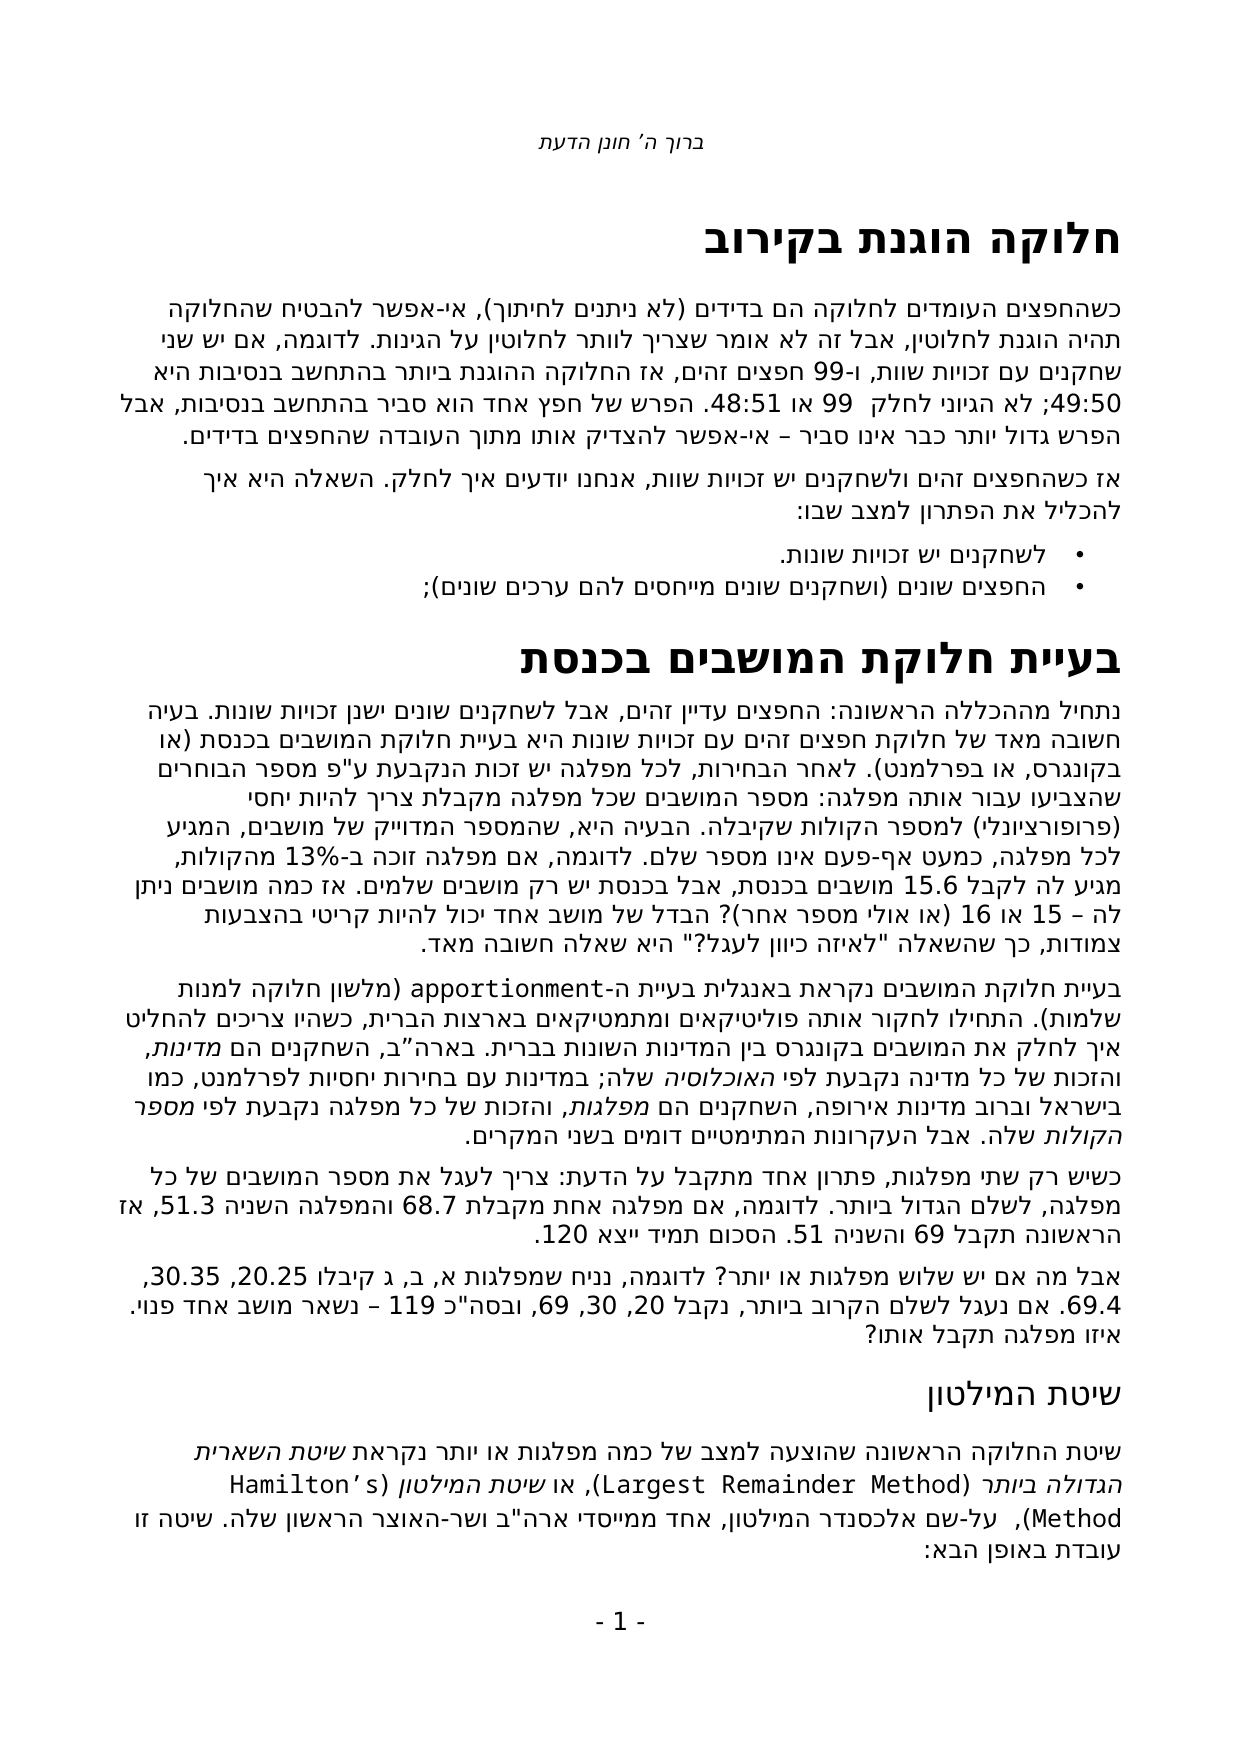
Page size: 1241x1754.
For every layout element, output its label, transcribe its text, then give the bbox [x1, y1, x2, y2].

text בעיית חלוקת המושבים נקראת באנגלית בעיית ה-apportionment (מלשון חלוקה למנות שלמות). התחילו לחקור אותה פוליטיקאים ומתמטיקאים בארצות הברית, כשהיו צריכים להחליט איך לחלק את המושבים בקונגרס בין המדינות השונות בברית. בארה”ב, השחקנים הם מדינות, והזכות של כל מדינה נקבעת לפי האוכלוסיה שלה; במדינות עם בחירות יחסיות לפרלמנט, כמו בישראל וברוב מדינות אירופה, השחקנים הם מפלגות, והזכות של כל מפלגה נקבעת לפי מספר הקולות שלה. אבל העקרונות המתימטיים דומים בשני המקרים. [118, 970, 1122, 1150]
list החפצים שונים (ושחקנים שונים מייחסים להם ערכים שונים); [118, 572, 1084, 603]
text כשהחפצים העומדים לחלוקה הם בדידים (לא ניתנים לחיתוך), אי-אפשר להבטיח שהחלוקה תהיה הוגנת לחלוטין, אבל זה לא אומר שצריך לוותר לחלוטין על הגינות. לדוגמה, אם יש שני שחקנים עם זכויות שוות, ו-99 חפצים זהים, אז החלוקה ההוגנת ביותר בהתחשב בנסיבות היא 49:50; לא הגיוני לחלק 99 או 48:51. הפרש של חפץ אחד הוא סביר בהתחשב בנסיבות, אבל הפרש גדול יותר כבר אינו סביר – אי-אפשר להצדיק אותו מתוך העובדה שהחפצים בדידים. [118, 294, 1122, 453]
list לשחקנים יש זכויות שונות. [118, 540, 1084, 572]
text כשיש רק שתי מפלגות, פתרון אחד מתקבל על הדעת: צריך לעגל את מספר המושבים של כל מפלגה, לשלם הגדול ביותר. לדוגמה, אם מפלגה אחת מקבלת 68.7 והמפלגה השניה 51.3, אז הראשונה תקבל 69 והשניה 51. הסכום תמיד ייצא 120. [118, 1162, 1122, 1250]
text אבל מה אם יש שלוש מפלגות או יותר? לדוגמה, נניח שמפלגות א, ב, ג קיבלו 20.25, 30.35, 69.4. אם נעגל לשלם הקרוב ביותר, נקבל 20, 30, 69, ובסה"כ 119 – נשאר מושב אחד פנוי. איזו מפלגה תקבל אותו? [118, 1262, 1122, 1349]
text שיטת החלוקה הראשונה שהוצעה למצב של כמה מפלגות או יותר נקראת שיטת השארית הגדולה ביותר (Largest Remainder Method), או שיטת המילטון (Hamilton’s Method), על-שם אלכסנדר המילטון, אחד ממייסדי ארה"ב ושר-האוצר הראשון שלה. שיטה זו עובדת באופן הבא: [118, 1437, 1122, 1564]
text אז כשהחפצים זהים ולשחקנים יש זכויות שוות, אנחנו יודעים איך לחלק. השאלה היא איך להכליל את הפתרון למצב שבו: [118, 464, 1122, 528]
subtitle חלוקה הוגנת בקירוב [118, 213, 1122, 264]
text נתחיל מההכללה הראשונה: החפצים עדיין זהים, אבל לשחקנים שונים ישנן זכויות שונות. בעיה חשובה מאד של חלוקת חפצים זהים עם זכויות שונות היא בעיית חלוקת המושבים בכנסת (או בקונגרס, או בפרלמנט). לאחר הבחירות, לכל מפלגה יש זכות הנקבעת ע"פ מספר הבוחרים שהצביעו עבור אותה מפלגה: מספר המושבים שכל מפלגה מקבלת צריך להיות יחסי (פרופורציונלי) למספר הקולות שקיבלה. הבעיה היא, שהמספר המדוייק של מושבים, המגיע לכל מפלגה, כמעט אף-פעם אינו מספר שלם. לדוגמה, אם מפלגה זוכה ב-13% מהקולות, מגיע לה לקבל 15.6 מושבים בכנסת, אבל בכנסת יש רק מושבים שלמים. אז כמה מושבים ניתן לה – 15 או 16 (או אולי מספר אחר)? הבדל של מושב אחד יכול להיות קריטי בהצבעות צמודות, כך שהשאלה "לאיזה כיוון לעגל?" היא שאלה חשובה מאד. [118, 696, 1122, 958]
subtitle בעיית חלוקת המושבים בכנסת [118, 633, 1122, 684]
subtitle שיטת המילטון [118, 1374, 1122, 1413]
